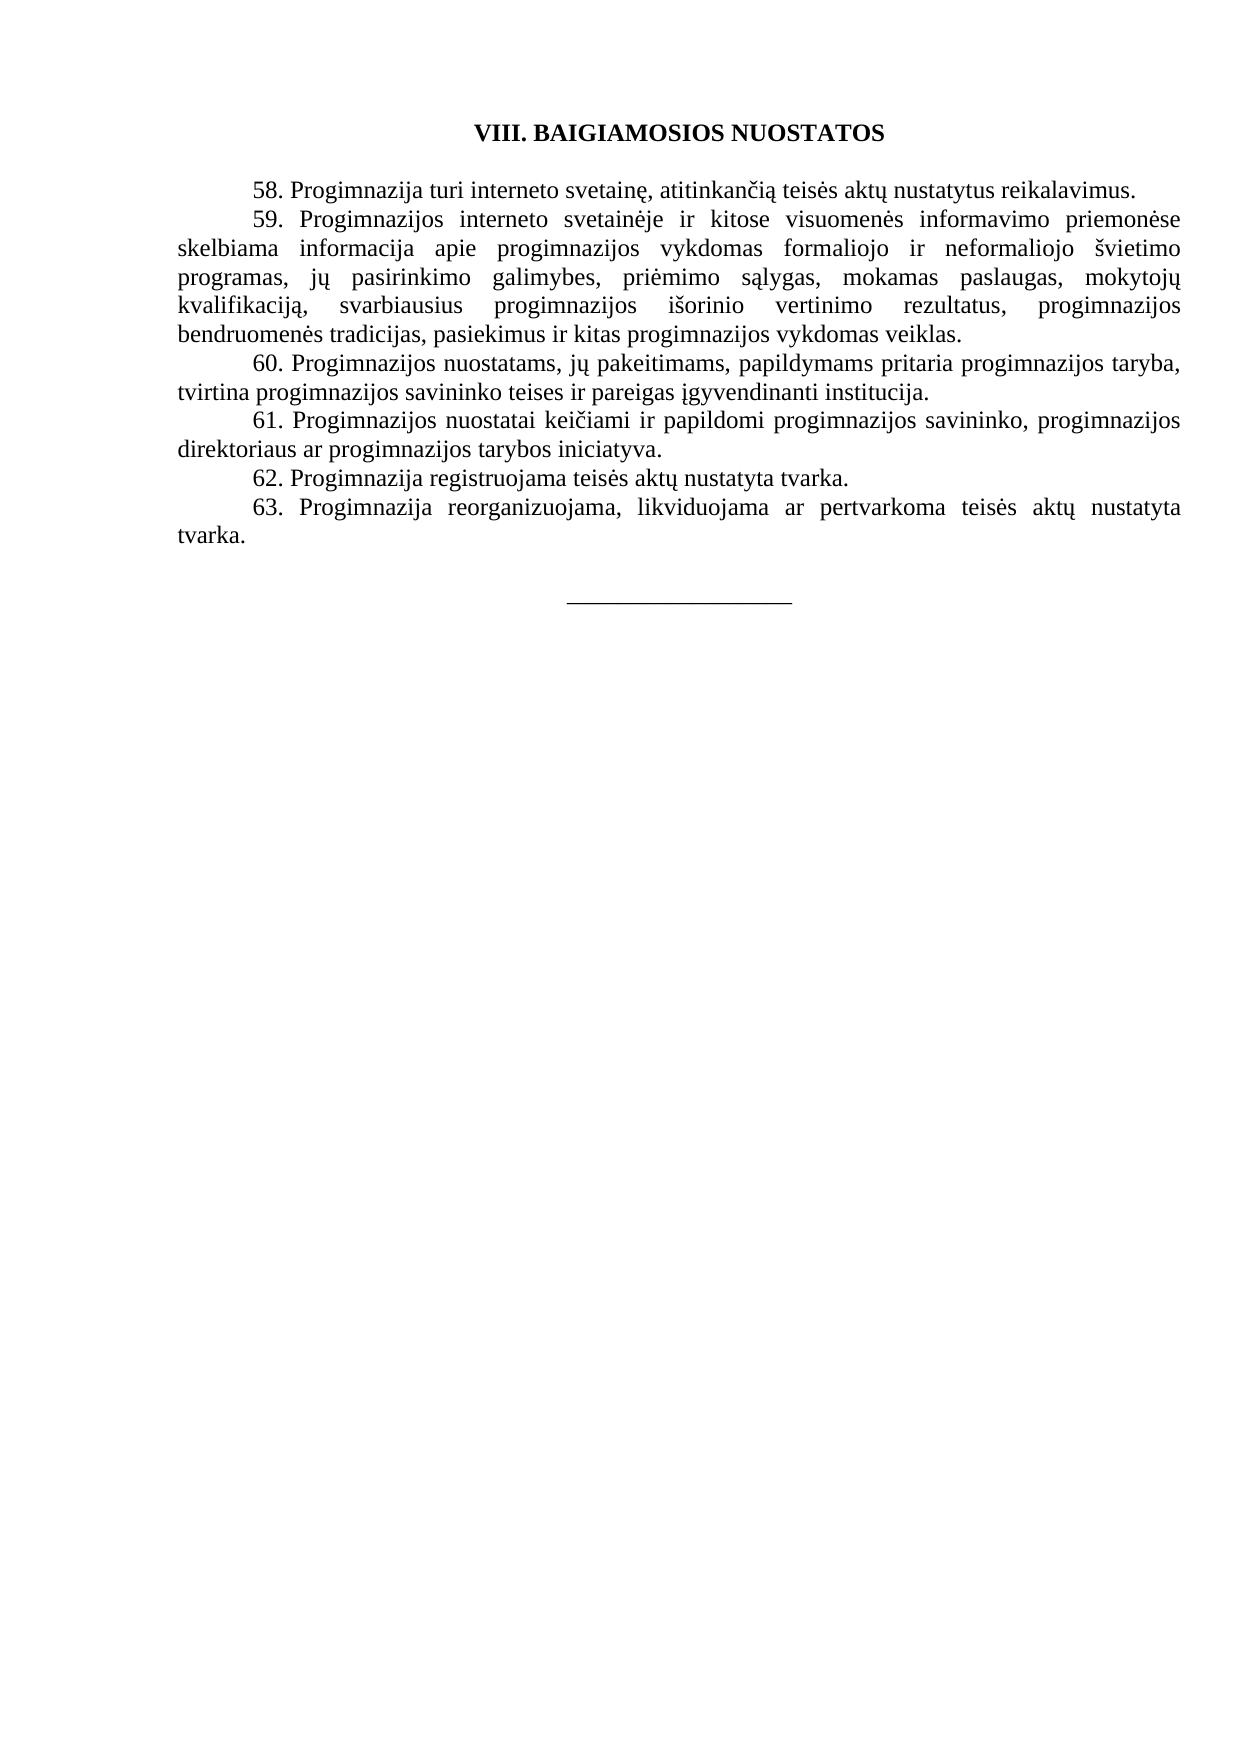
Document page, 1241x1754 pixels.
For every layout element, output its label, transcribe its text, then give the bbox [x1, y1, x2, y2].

text 61. Progimnazijos nuostatai keičiami ir papildomi progimnazijos savininko, progimnazijos direktoriaus ar progimnazijos tarybos iniciatyva. [177, 406, 1181, 463]
text VIII. BAIGIAMOSIOS NUOSTATOS [177, 118, 1181, 147]
text 58. Progimnazija turi interneto svetainę, atitinkančią teisės aktų nustatytus reikalavimus. [177, 176, 1181, 204]
text 59. Progimnazijos interneto svetainėje ir kitose visuomenės informavimo priemonėse skelbiama informacija apie progimnazijos vykdomas formaliojo ir neformaliojo švietimo programas, jų pasirinkimo galimybes, priėmimo sąlygas, mokamas paslaugas, mokytojų kvalifikaciją, svarbiausius progimnazijos išorinio vertinimo rezultatus, progimnazijos bendruomenės tradicijas, pasiekimus ir kitas progimnazijos vykdomas veiklas. [177, 204, 1181, 348]
text __________________ [177, 578, 1181, 607]
text 60. Progimnazijos nuostatams, jų pakeitimams, papildymams pritaria progimnazijos taryba, tvirtina progimnazijos savininko teises ir pareigas įgyvendinanti institucija. [177, 348, 1181, 406]
text 62. Progimnazija registruojama teisės aktų nustatyta tvarka. [177, 463, 1181, 492]
text 63. Progimnazija reorganizuojama, likviduojama ar pertvarkoma teisės aktų nustatyta tvarka. [177, 492, 1181, 549]
